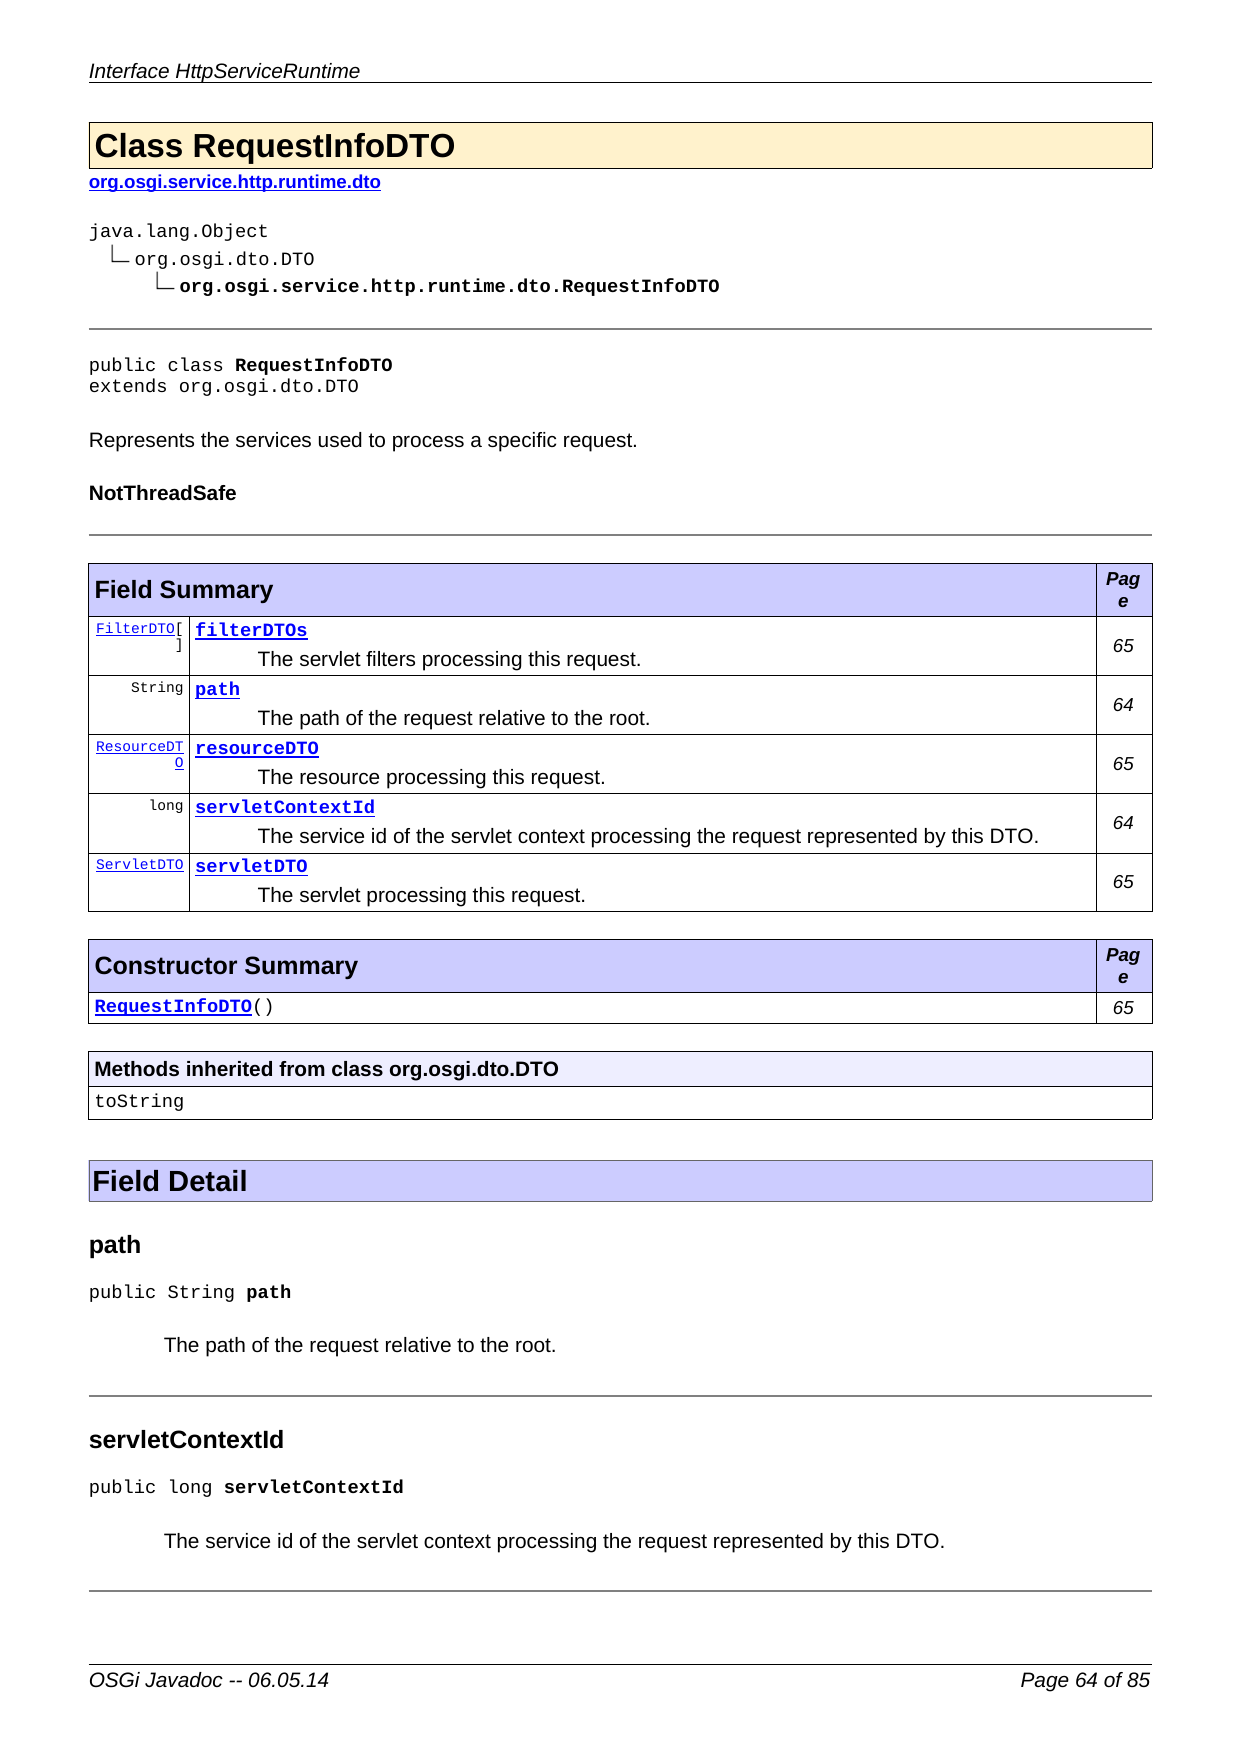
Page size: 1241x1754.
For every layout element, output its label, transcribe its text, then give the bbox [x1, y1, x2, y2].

table_cell 59 [1097, 854, 1152, 911]
text NotThreadSafe [88, 481, 1152, 504]
table_cell 59 [1097, 993, 1152, 1023]
text The path of the request relative to the root. [163, 1333, 1152, 1357]
table_header Page [1097, 940, 1152, 992]
text extends org.osgi.dto.DTO [88, 377, 1152, 398]
subtitle servletContextId [88, 1425, 1152, 1454]
subtitle Class RequestInfoDTO [90, 123, 1152, 168]
table_header Methods inherited from class org.osgi.dto.DTO [89, 1052, 1152, 1086]
text java.lang.Object [88, 222, 1152, 243]
text public String path [88, 1282, 1152, 1304]
picture [156, 270, 180, 293]
table_cell servletContextId The service id of the servlet context processing the request represented by this DTO. [190, 794, 1096, 852]
table_cell 58 [1097, 676, 1152, 734]
table_cell RequestInfoDTO() [89, 993, 1096, 1023]
table_cell path The path of the request relative to the root. [190, 676, 1096, 734]
subtitle Field Detail [90, 1161, 1152, 1201]
text The service id of the servlet context processing the request represented by this DTO. [163, 1528, 1152, 1552]
text org.osgi.service.http.runtime.dto.RequestInfoDTO [88, 271, 1152, 298]
text public long servletContextId [88, 1478, 1152, 1499]
table_cell 58 [1097, 617, 1152, 675]
table_cell filterDTOs The servlet filters processing this request. [190, 617, 1096, 675]
table_header Constructor Summary [89, 940, 1096, 992]
text org.osgi.dto.DTO [88, 243, 1152, 271]
table_header Page [1097, 564, 1152, 616]
table_cell ServletDTO [89, 854, 189, 911]
table_cell 58 [1097, 794, 1152, 852]
table_header Field Summary [89, 564, 1096, 616]
table_cell 59 [1097, 735, 1152, 793]
text public class RequestInfoDTO [88, 356, 1152, 377]
table_cell servletDTO The servlet processing this request. [190, 854, 1096, 911]
table_cell toString [89, 1087, 1152, 1119]
subtitle path [88, 1229, 1152, 1258]
table_cell ResourceDTO [89, 735, 189, 793]
table_cell resourceDTO The resource processing this request. [190, 735, 1096, 793]
table_cell long [89, 794, 189, 852]
text org.osgi.service.http.runtime.dto [88, 171, 1152, 193]
picture [111, 243, 135, 266]
table_cell FilterDTO[] [89, 617, 189, 675]
text Represents the services used to process a specific request. [88, 427, 1152, 451]
table_cell String [89, 676, 189, 734]
